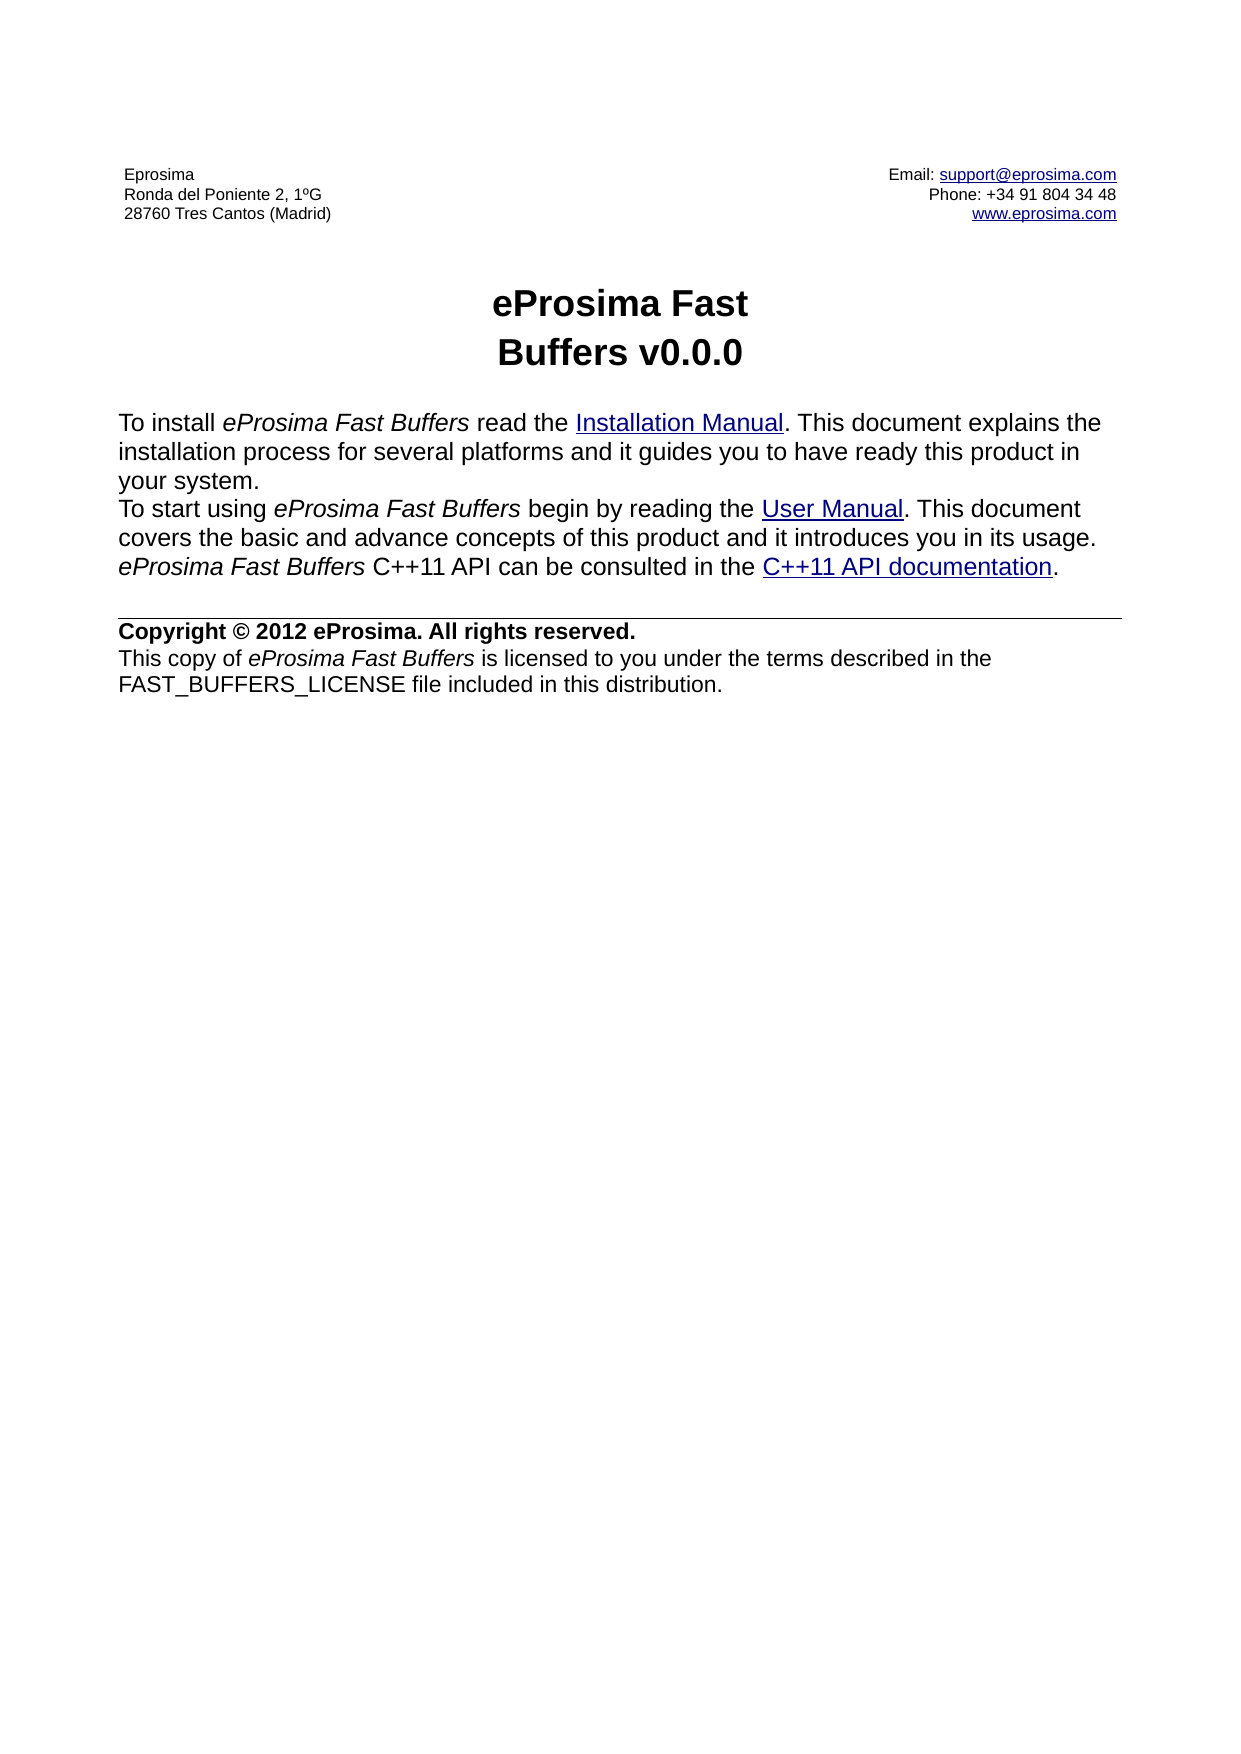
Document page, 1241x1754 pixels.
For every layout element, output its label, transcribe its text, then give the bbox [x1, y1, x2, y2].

table_header Eprosima Ronda del Poniente 2, 1ºG 28760 Tres Cantos (Madrid) [118, 159, 453, 379]
text To start using eProsima Fast Buffers begin by reading the User Manual. This document covers the basic and advance concepts of this product and it introduces you in its usage. [118, 494, 1122, 552]
text eProsima Fast Buffers C++11 API can be consulted in the C++11 API documentation. [118, 552, 1122, 581]
table_header eProsima Fast Buffers v0.0.0 [453, 159, 787, 379]
text This copy of eProsima Fast Buffers is licensed to you under the terms described in the FAST_BUFFERS_LICENSE file included in this distribution. [118, 644, 1122, 697]
text To install eProsima Fast Buffers read the Installation Manual. This document explains the installation process for several platforms and it guides you to have ready this product in your system. [118, 408, 1122, 494]
text Copyright © 2012 eProsima. All rights reserved. [118, 619, 1122, 644]
table_header Email: support@eprosima.com Phone: +34 91 804 34 48 www.eprosima.com [788, 159, 1122, 379]
